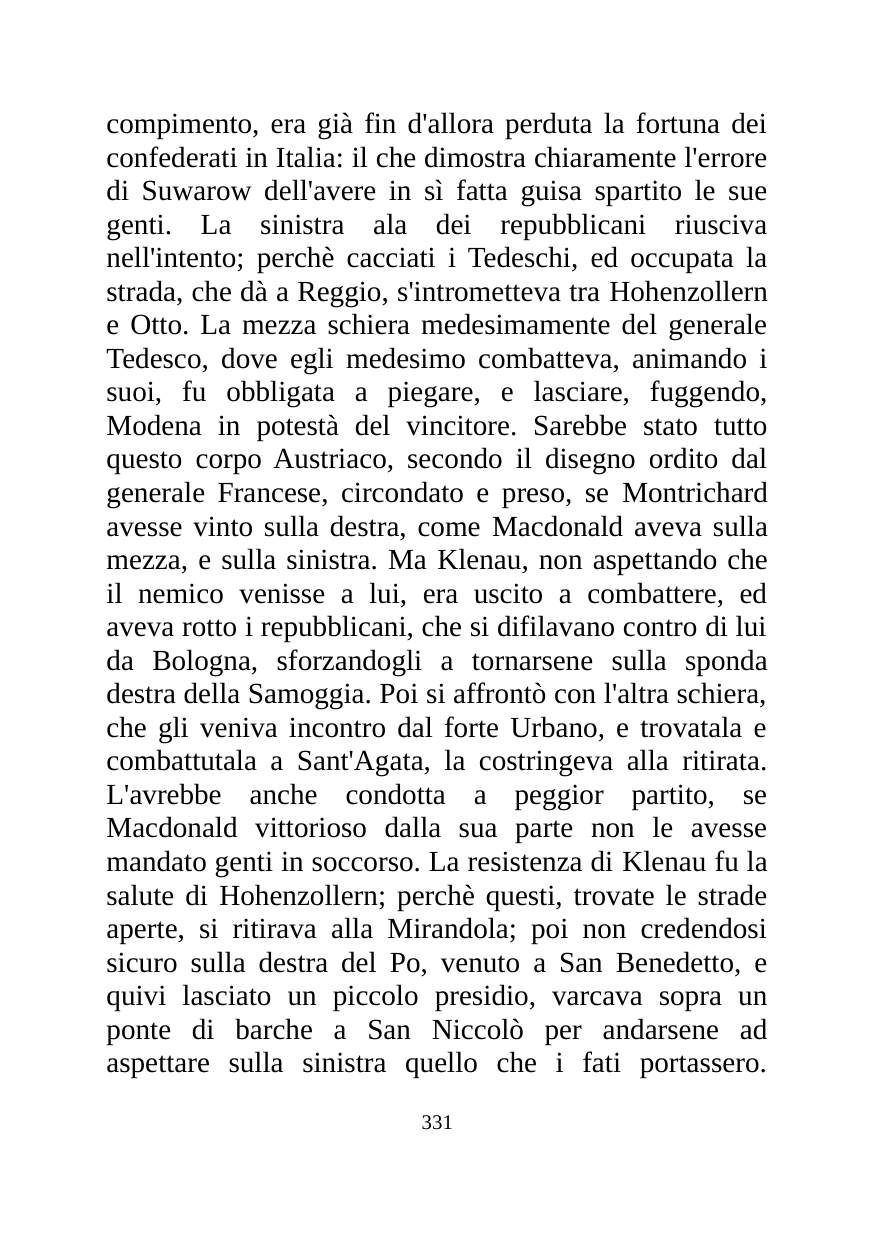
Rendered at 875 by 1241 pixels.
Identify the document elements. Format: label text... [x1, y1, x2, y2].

text compimento, era già fin d'allora perduta la fortuna dei confederati in Italia: il che dimostra chiaramente l'errore di Suwarow dell'avere in sì fatta guisa spartito le sue genti. La sinistra ala dei repubblicani riusciva nell'intento; perchè cacciati i Tedeschi, ed occupata la strada, che dà a Reggio, s'intrometteva tra Hohenzollern e Otto. La mezza schiera medesimamente del generale Tedesco, dove egli medesimo combatteva, animando i suoi, fu obbligata a piegare, e lasciare, fuggendo, Modena in potestà del vincitore. Sarebbe stato tutto questo corpo Austriaco, secondo il disegno ordito dal generale Francese, circondato e preso, se Montrichard avesse vinto sulla destra, come Macdonald aveva sulla mezza, e sulla sinistra. Ma Klenau, non aspettando che il nemico venisse a lui, era uscito a combattere, ed aveva rotto i repubblicani, che si difilavano contro di lui da Bologna, sforzandogli a tornarsene sulla sponda destra della Samoggia. Poi si affrontò con l'altra schiera, che gli veniva incontro dal forte Urbano, e trovatala e combattutala a Sant'Agata, la costringeva alla ritirata. L'avrebbe anche condotta a peggior partito, se Macdonald vittorioso dalla sua parte non le avesse mandato genti in soccorso. La resistenza di Klenau fu la salute di Hohenzollern; perchè questi, trovate le strade aperte, si ritirava alla Mirandola; poi non credendosi sicuro sulla destra del Po, venuto a San Benedetto, e quivi lasciato un piccolo presidio, varcava sopra un ponte di barche a San Niccolò per andarsene ad aspettare sulla sinistra quello che i fati portassero. [106, 106, 768, 1079]
